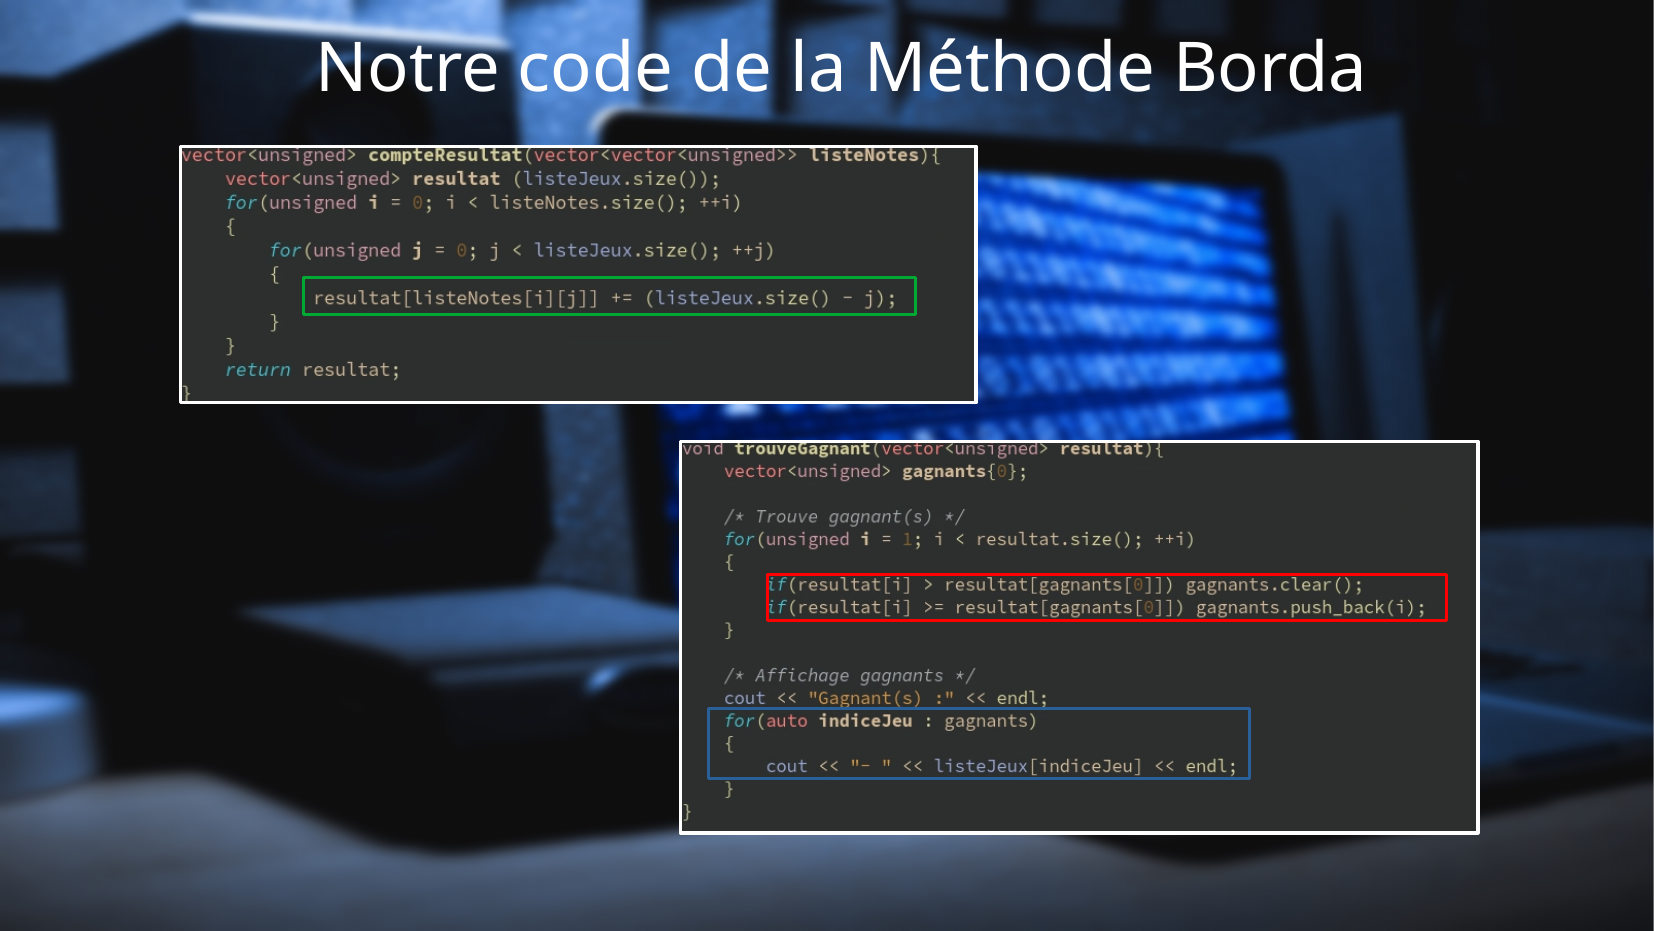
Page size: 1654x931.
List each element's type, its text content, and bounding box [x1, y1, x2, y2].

picture [181, 147, 975, 402]
title Notre code de la Méthode Borda [265, 0, 1418, 148]
picture [0, 0, 1654, 931]
